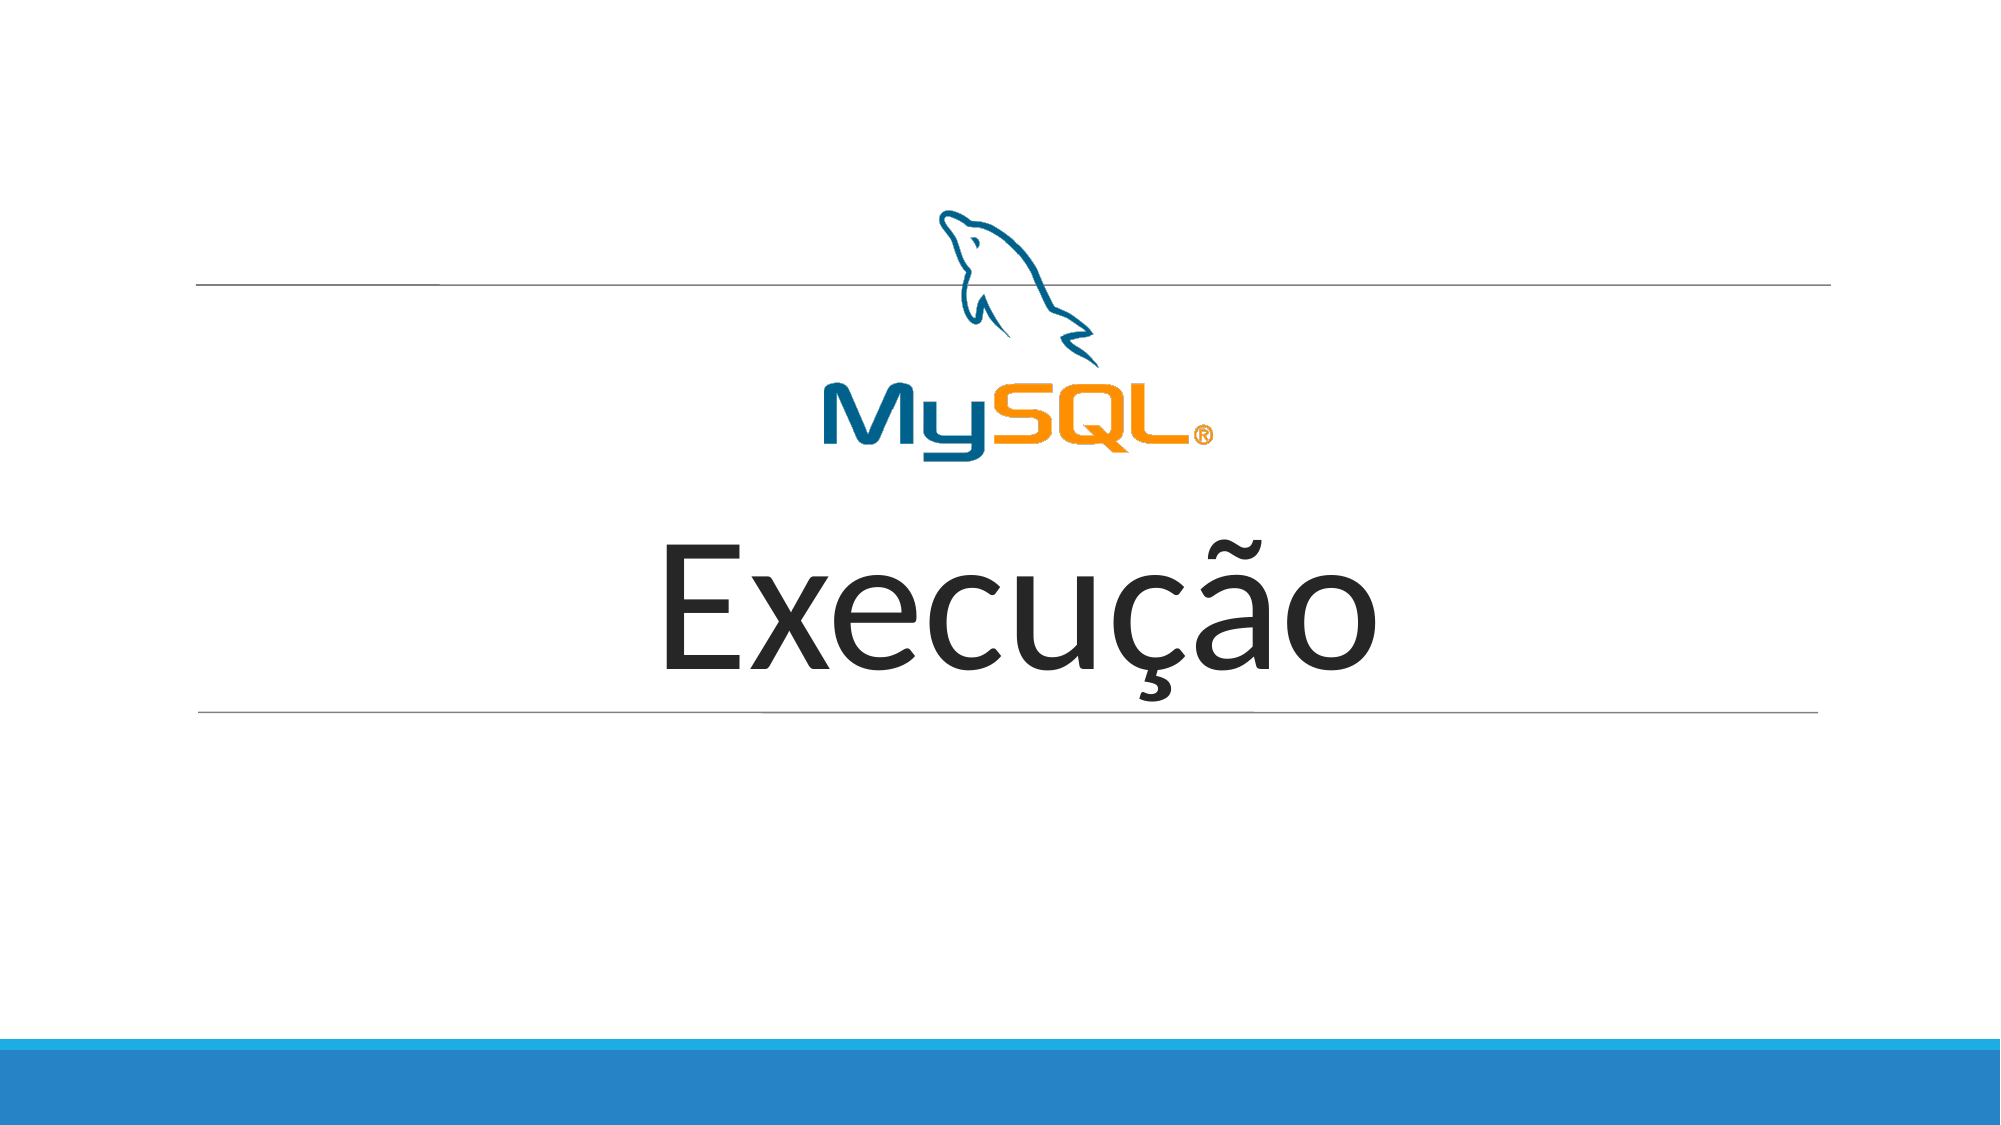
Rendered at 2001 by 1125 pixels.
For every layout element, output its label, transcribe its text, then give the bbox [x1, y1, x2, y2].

text_box Execução [206, 324, 1831, 717]
picture [767, 147, 1269, 524]
